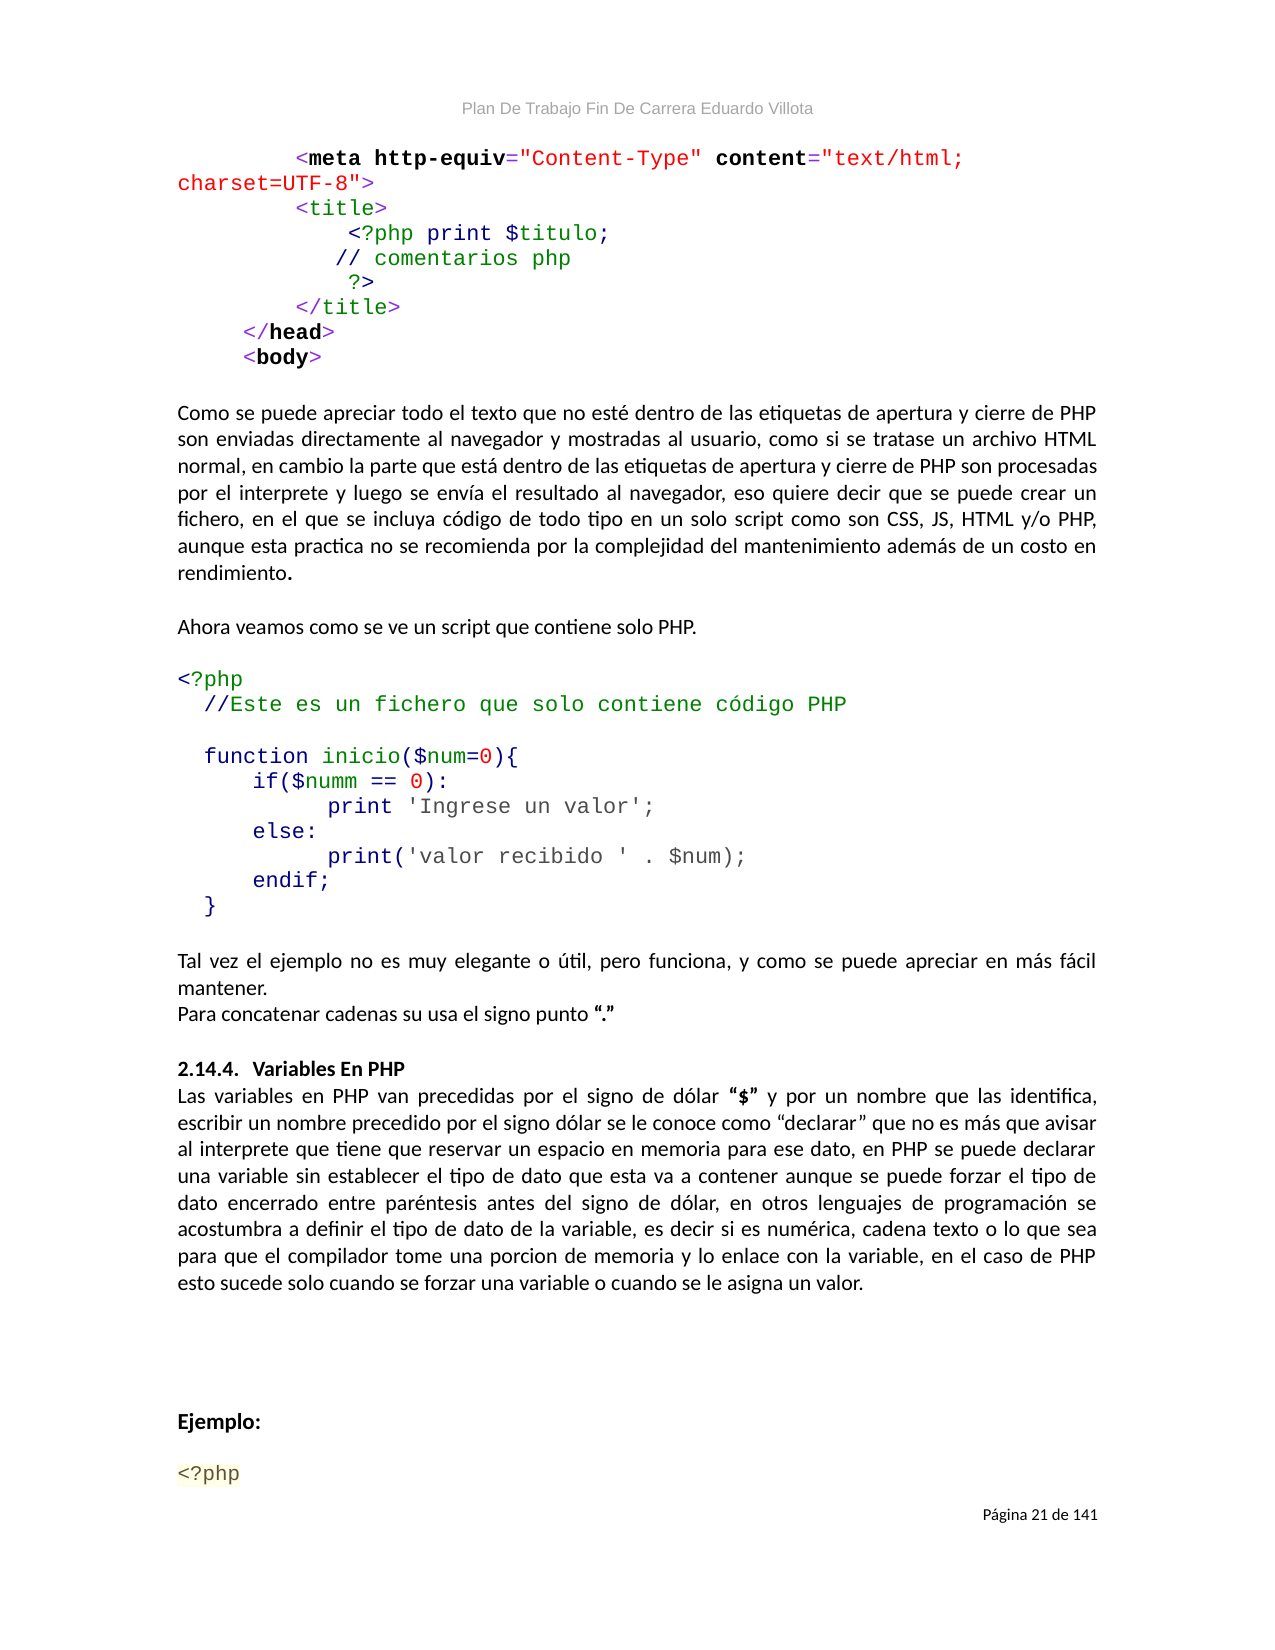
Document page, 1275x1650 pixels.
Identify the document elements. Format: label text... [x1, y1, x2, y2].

text <title> [177, 197, 1098, 222]
text <?php print $titulo; [177, 222, 1098, 247]
text 2.14.4. Variables En PHP [177, 1055, 1098, 1082]
text endif; [177, 870, 1098, 894]
text <?php [177, 1463, 1098, 1487]
text Para concatenar cadenas su usa el signo punto “.” [177, 1001, 1098, 1027]
text // comentarios php [177, 247, 1098, 272]
text ?> [177, 272, 1098, 296]
text else: [177, 820, 1098, 845]
text print('valor recibido ' . $num); [177, 845, 1098, 870]
text Las variables en PHP van precedidas por el signo de dólar “$” y por un nombre que las identifica, escribir un nombre precedido por el signo dólar se le conoce como “declarar” que no es más que avisar al interprete que tiene que reservar un espacio en memoria para ese dato, en PHP se puede declarar una variable sin establecer el tipo de dato que esta va a contener aunque se puede forzar el tipo de dato encerrado entre paréntesis antes del signo de dólar, en otros lenguajes de programación se acostumbra a definir el tipo de dato de la variable, es decir si es numérica, cadena texto o lo que sea para que el compilador tome una porcion de memoria y lo enlace con la variable, en el caso de PHP esto sucede solo cuando se forzar una variable o cuando se le asigna un valor. [177, 1082, 1098, 1295]
text if($numm == 0): [177, 771, 1098, 795]
text Tal vez el ejemplo no es muy elegante o útil, pero funciona, y como se puede apreciar en más fácil mantener. [177, 947, 1098, 1001]
text function inicio($num=0){ [177, 746, 1098, 771]
text Como se puede apreciar todo el texto que no esté dentro de las etiquetas de apertura y cierre de PHP son enviadas directamente al navegador y mostradas al usuario, como si se tratase un archivo HTML normal, en cambio la parte que está dentro de las etiquetas de apertura y cierre de PHP son procesadas por el interprete y luego se envía el resultado al navegador, eso quiere decir que se puede crear un fichero, en el que se incluya código de todo tipo en un solo script como son CSS, JS, HTML y/o PHP, aunque esta practica no se recomienda por la complejidad del mantenimiento además de un costo en rendimiento. [177, 399, 1098, 585]
text //Este es un fichero que solo contiene código PHP [177, 693, 1098, 718]
text <?php [177, 668, 1098, 693]
text print 'Ingrese un valor'; [177, 795, 1098, 820]
text Ahora veamos como se ve un script que contiene solo PHP. [177, 613, 1098, 640]
text <body> [177, 346, 1098, 371]
text Ejemplo: [177, 1407, 1098, 1435]
text <meta http-equiv="Content-Type" content="text/html; charset=UTF-8"> [177, 148, 1098, 197]
text </head> [177, 321, 1098, 346]
text </title> [177, 296, 1098, 321]
text } [177, 894, 1098, 919]
